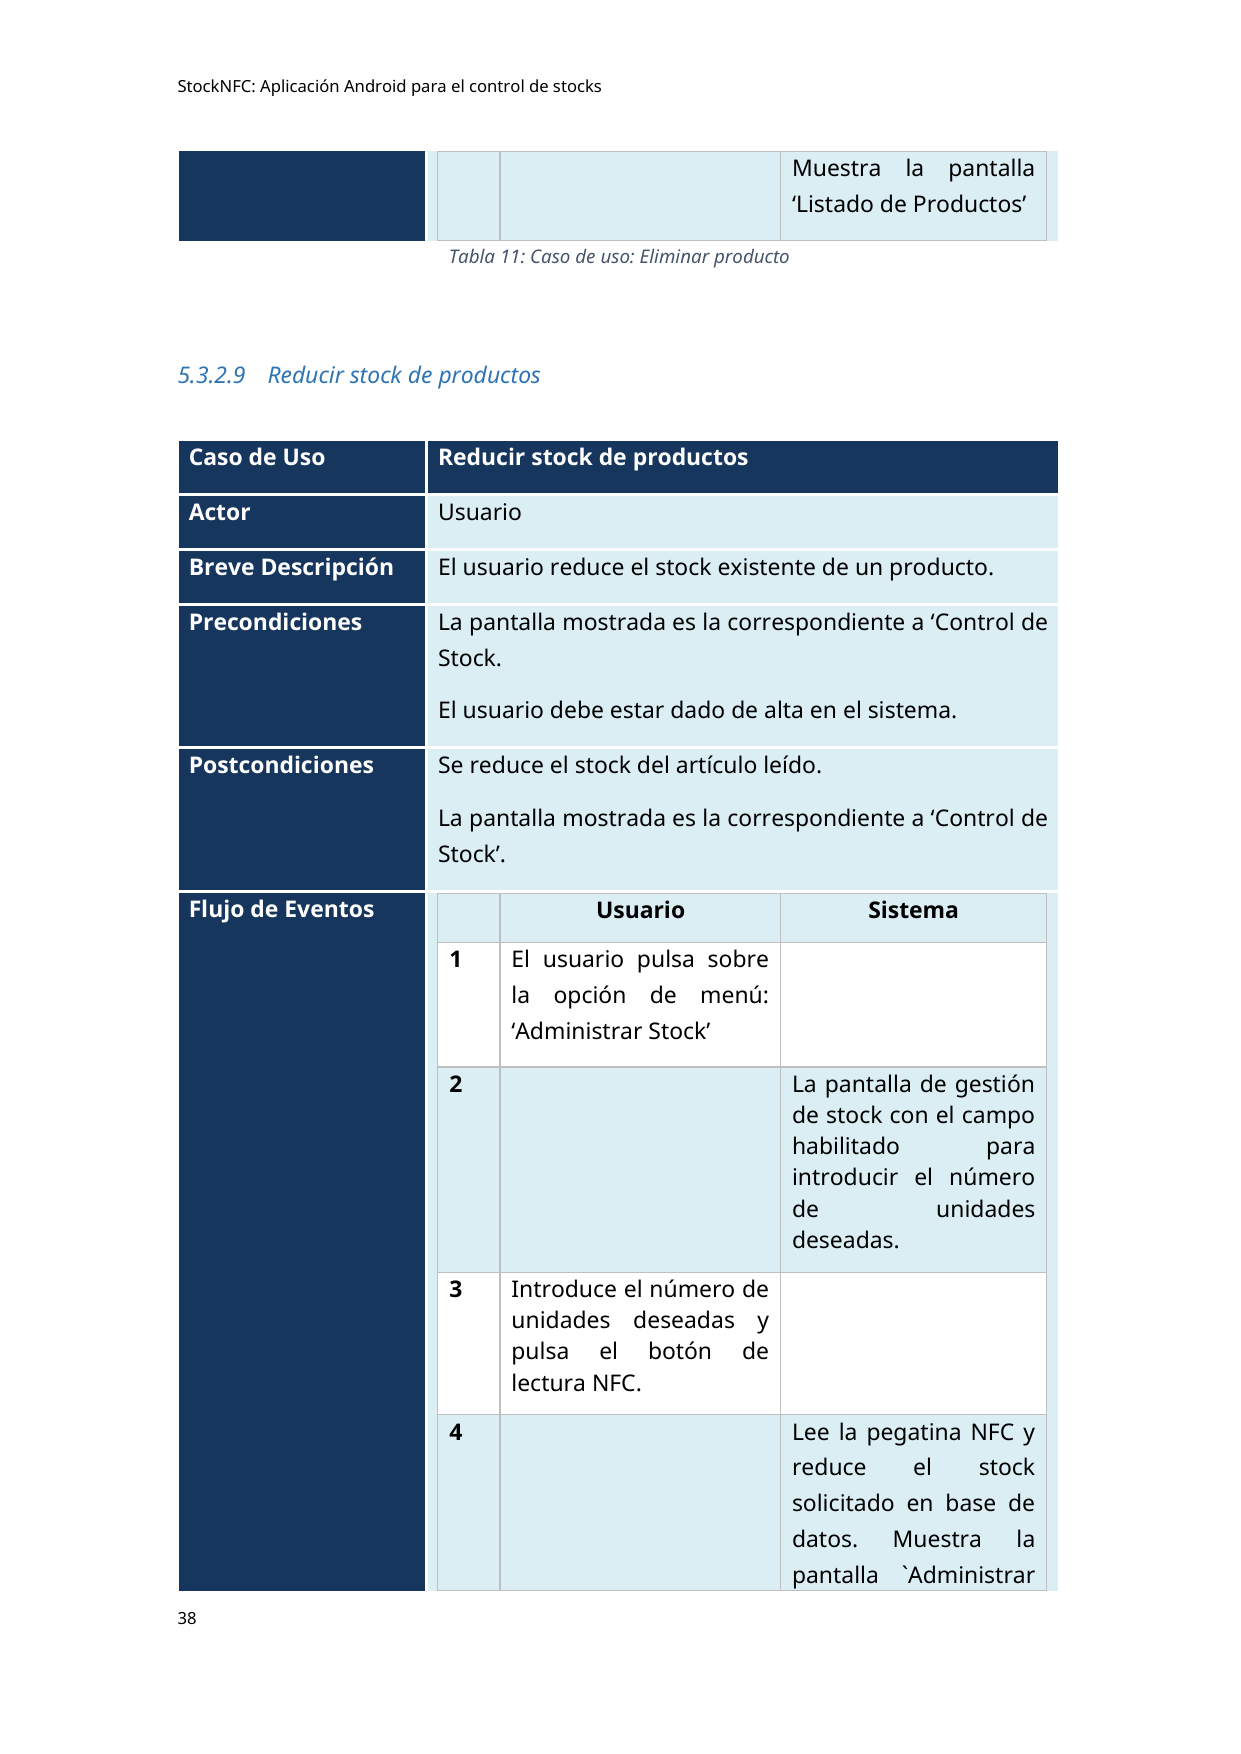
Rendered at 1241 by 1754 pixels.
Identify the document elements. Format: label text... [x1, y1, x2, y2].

table_cell 3 [438, 1273, 499, 1414]
table_cell [781, 943, 1046, 1066]
table_cell [438, 152, 499, 239]
table_cell El usuario reduce el stock existente de un producto. [428, 551, 1058, 603]
table_cell Usuario [428, 496, 1058, 548]
table_cell El usuario pulsa sobre la opción de menú: ‘Administrar Stock’ [501, 943, 780, 1066]
table_header Caso de Uso [179, 441, 425, 493]
table_cell [179, 151, 425, 241]
table_header Sistema [781, 894, 1046, 942]
table_cell [781, 1273, 1046, 1414]
table_header Usuario [501, 894, 780, 942]
table_cell Muestra la pantalla ‘Listado de Productos’ [781, 152, 1046, 239]
table_cell La pantalla de gestión de stock con el campo habilitado para introducir el número de unidades deseadas. [781, 1068, 1046, 1272]
table_cell 4 [438, 1415, 499, 1590]
table_cell [501, 1415, 780, 1590]
table_cell Introduce el número de unidades deseadas y pulsa el botón de lectura NFC. [501, 1273, 780, 1414]
table_cell Breve Descripción [179, 551, 425, 603]
table_cell Postcondiciones [179, 749, 425, 890]
table_header [438, 894, 499, 942]
subtitle Reducir stock de productos [177, 359, 1063, 390]
table_cell [1047, 893, 1058, 1591]
table_cell [501, 152, 780, 239]
table_cell Flujo de Eventos [179, 893, 425, 1591]
table_cell [428, 151, 437, 241]
table_cell Actor [179, 496, 425, 548]
table_cell Lee la pegatina NFC y reduce el stock solicitado en base de datos. Muestra la pantalla `Administrar [781, 1415, 1046, 1590]
table_cell 2 [438, 1068, 499, 1272]
table_header Reducir stock de productos [428, 441, 1058, 493]
table_cell Se reduce el stock del artículo leído. La pantalla mostrada es la correspondiente a ‘Control de Stock’. [428, 749, 1058, 890]
text Tabla 11: Caso de uso: Eliminar producto [177, 244, 1063, 269]
table_cell Precondiciones [179, 606, 425, 746]
table_cell 1 [438, 943, 499, 1066]
table_cell La pantalla mostrada es la correspondiente a ‘Control de Stock. El usuario debe estar dado de alta en el sistema. [428, 606, 1058, 746]
table_cell [501, 1068, 780, 1272]
table_cell [1047, 151, 1058, 241]
table_cell [428, 893, 437, 1591]
